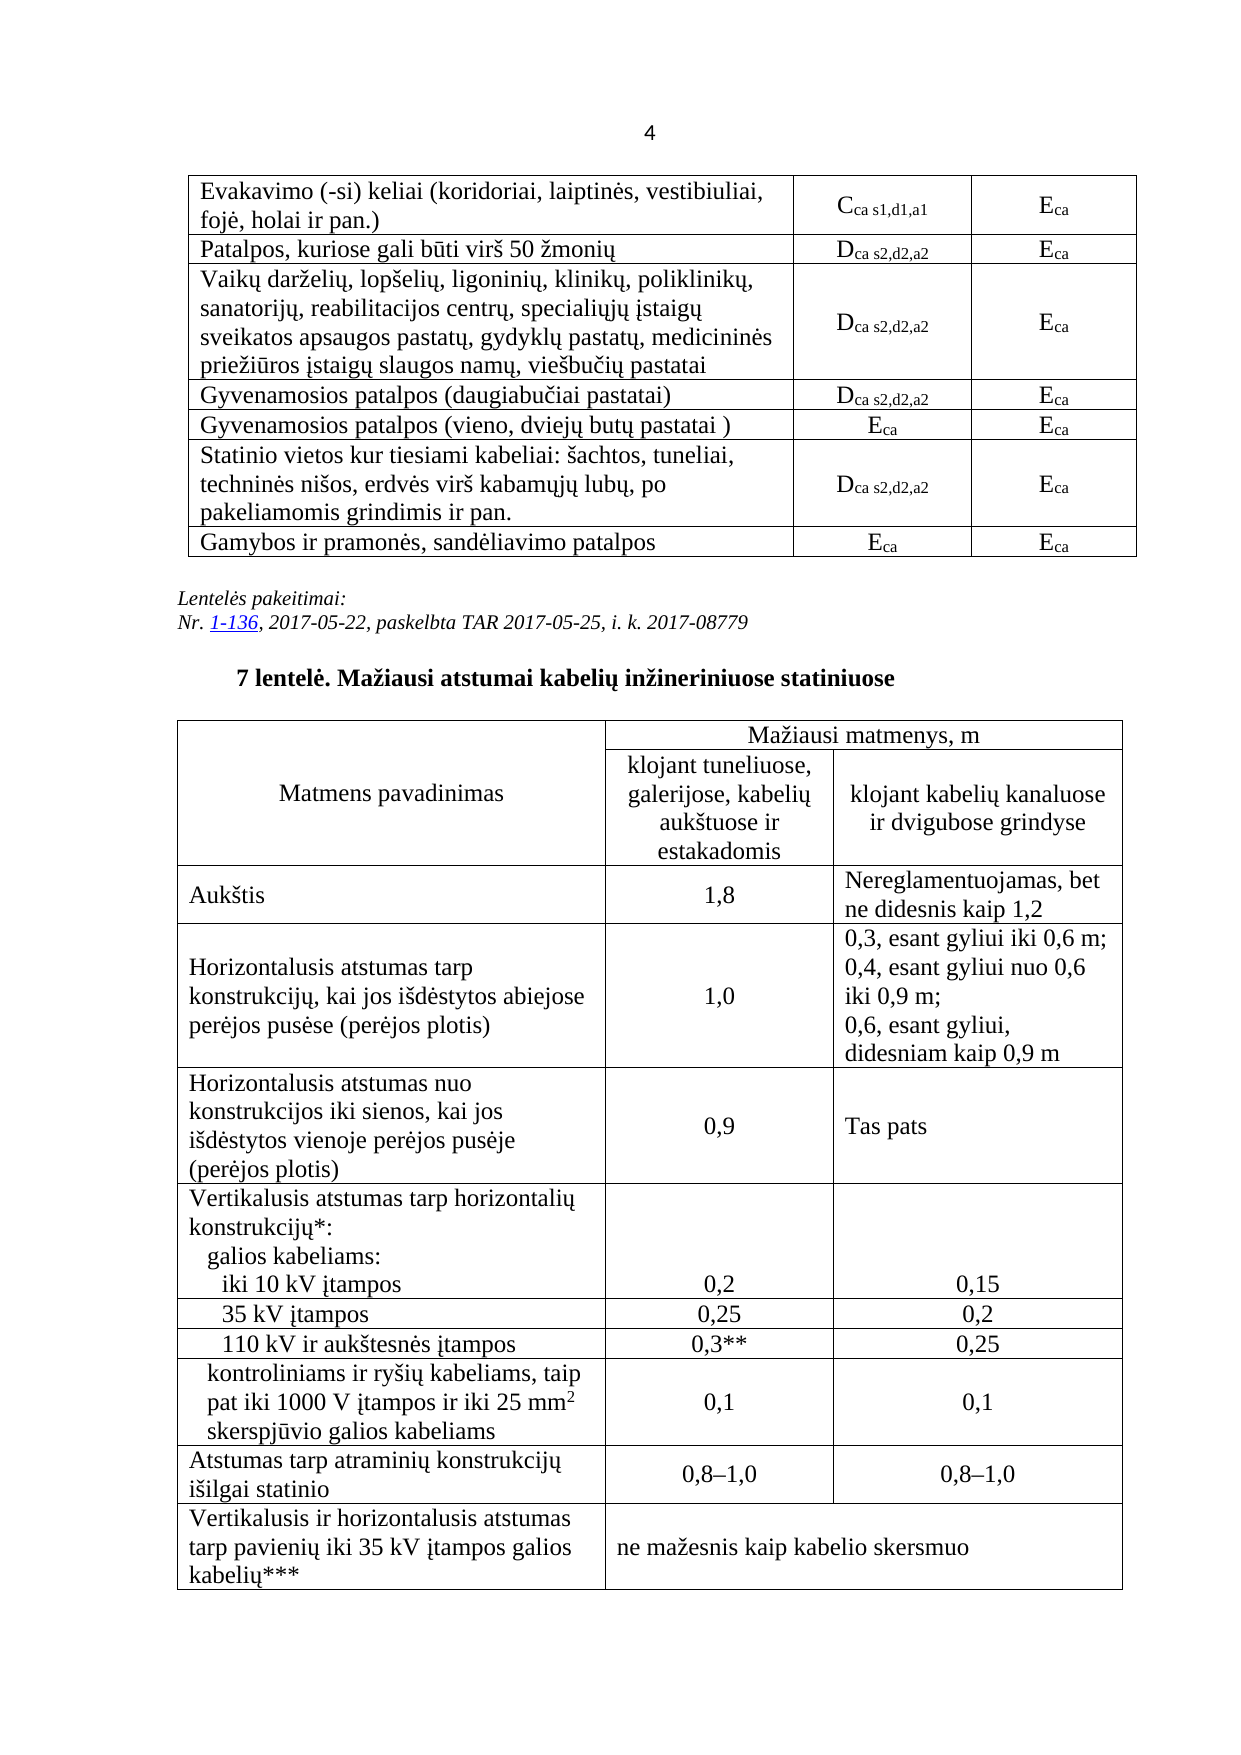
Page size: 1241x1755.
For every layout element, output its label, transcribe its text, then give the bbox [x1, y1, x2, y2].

table_cell klojant tuneliuose, galerijose, kabelių aukštuose ir estakadomis [606, 750, 833, 865]
table_cell 1,0 [606, 924, 833, 1067]
table_cell Eca [972, 176, 1136, 233]
table_cell Eca [972, 235, 1136, 263]
text 7 lentelė. Mažiausi atstumai kabelių inžineriniuose statiniuose [177, 663, 1122, 691]
table_cell 110 kV ir aukštesnės įtampos [178, 1329, 605, 1358]
table_cell 0,2 [834, 1299, 1122, 1328]
table_cell Eca [972, 527, 1136, 556]
table_cell Vertikalusis atstumas tarp horizontalių konstrukcijų*: galios kabeliams: iki 10 kV įtampos [178, 1184, 605, 1298]
table_cell klojant kabelių kanaluose ir dvigubose grindyse [834, 750, 1122, 865]
table_cell 35 kV įtampos [178, 1299, 605, 1328]
table_cell Evakavimo (-si) keliai (koridoriai, laiptinės, vestibiuliai, fojė, holai ir pan.) [189, 176, 793, 233]
table_cell 0,3, esant gyliui iki 0,6 m; 0,4, esant gyliui nuo 0,6 iki 0,9 m; 0,6, esant gyliui, didesniam kaip 0,9 m [834, 924, 1122, 1067]
table_cell kontroliniams ir ryšių kabeliams, taip pat iki 1000 V įtampos ir iki 25 mm2 skerspjūvio galios kabeliams [178, 1359, 605, 1444]
table_cell 0,8–1,0 [834, 1446, 1122, 1503]
text Nr. 1-136, 2017-05-22, paskelbta TAR 2017-05-25, i. k. 2017-08779 [177, 610, 1122, 634]
table_cell Gyvenamosios patalpos (daugiabučiai pastatai) [189, 380, 793, 409]
table_cell 0,9 [606, 1068, 833, 1183]
table_cell Eca [794, 410, 971, 439]
table_cell 1,8 [606, 866, 833, 923]
table_cell Dca s2,d2,a2 [794, 380, 971, 409]
table_cell ne mažesnis kaip kabelio skersmuo [606, 1504, 1095, 1589]
table_cell Aukštis [178, 866, 605, 923]
table_cell Dca s2,d2,a2 [794, 264, 971, 379]
table_cell 0,2 [606, 1184, 833, 1298]
table_cell 0,3** [606, 1329, 833, 1358]
table_cell Nereglamentuojamas, bet ne didesnis kaip 1,2 [834, 866, 1122, 923]
table_cell 0,25 [834, 1329, 1122, 1358]
text Lentelės pakeitimai: [177, 586, 1122, 610]
table_cell Eca [972, 380, 1136, 409]
table_cell [1095, 1504, 1122, 1589]
table_cell Gamybos ir pramonės, sandėliavimo patalpos [189, 527, 793, 556]
table_cell Statinio vietos kur tiesiami kabeliai: šachtos, tuneliai, techninės nišos, erdvės virš kabamųjų lubų, po pakeliamomis grindimis ir pan. [189, 440, 793, 526]
table_header Mažiausi matmenys, m [606, 721, 1122, 749]
table_cell Vaikų darželių, lopšelių, ligoninių, klinikų, poliklinikų, sanatorijų, reabilitacijos centrų, specialiųjų įstaigų sveikatos apsaugos pastatų, gydyklų pastatų, medicininės priežiūros įstaigų slaugos namų, viešbučių pastatai [189, 264, 793, 379]
table_cell 0,1 [606, 1359, 833, 1444]
table_cell 0,8–1,0 [606, 1446, 833, 1503]
table_cell Dca s2,d2,a2 [794, 235, 971, 263]
table_cell Eca [794, 527, 971, 556]
table_cell Horizontalusis atstumas nuo konstrukcijos iki sienos, kai jos išdėstytos vienoje perėjos pusėje (perėjos plotis) [178, 1068, 605, 1183]
table_cell 0,15 [834, 1184, 1122, 1298]
table_cell Cca s1,d1,a1 [794, 176, 971, 233]
table_cell Tas pats [834, 1068, 1122, 1183]
table_cell Eca [972, 440, 1136, 526]
table_cell Gyvenamosios patalpos (vieno, dviejų butų pastatai ) [189, 410, 793, 439]
table_cell Patalpos, kuriose gali būti virš 50 žmonių [189, 235, 793, 263]
table_cell Horizontalusis atstumas tarp konstrukcijų, kai jos išdėstytos abiejose perėjos pusėse (perėjos plotis) [178, 924, 605, 1067]
table_cell 0,25 [606, 1299, 833, 1328]
table_header Matmens pavadinimas [178, 721, 605, 865]
table_cell Eca [972, 264, 1136, 379]
table_cell 0,1 [834, 1359, 1122, 1444]
table_cell Eca [972, 410, 1136, 439]
table_cell Atstumas tarp atraminių konstrukcijų išilgai statinio [178, 1446, 605, 1503]
table_cell Dca s2,d2,a2 [794, 440, 971, 526]
table_cell Vertikalusis ir horizontalusis atstumas tarp pavienių iki 35 kV įtampos galios kabelių*** [178, 1504, 605, 1589]
